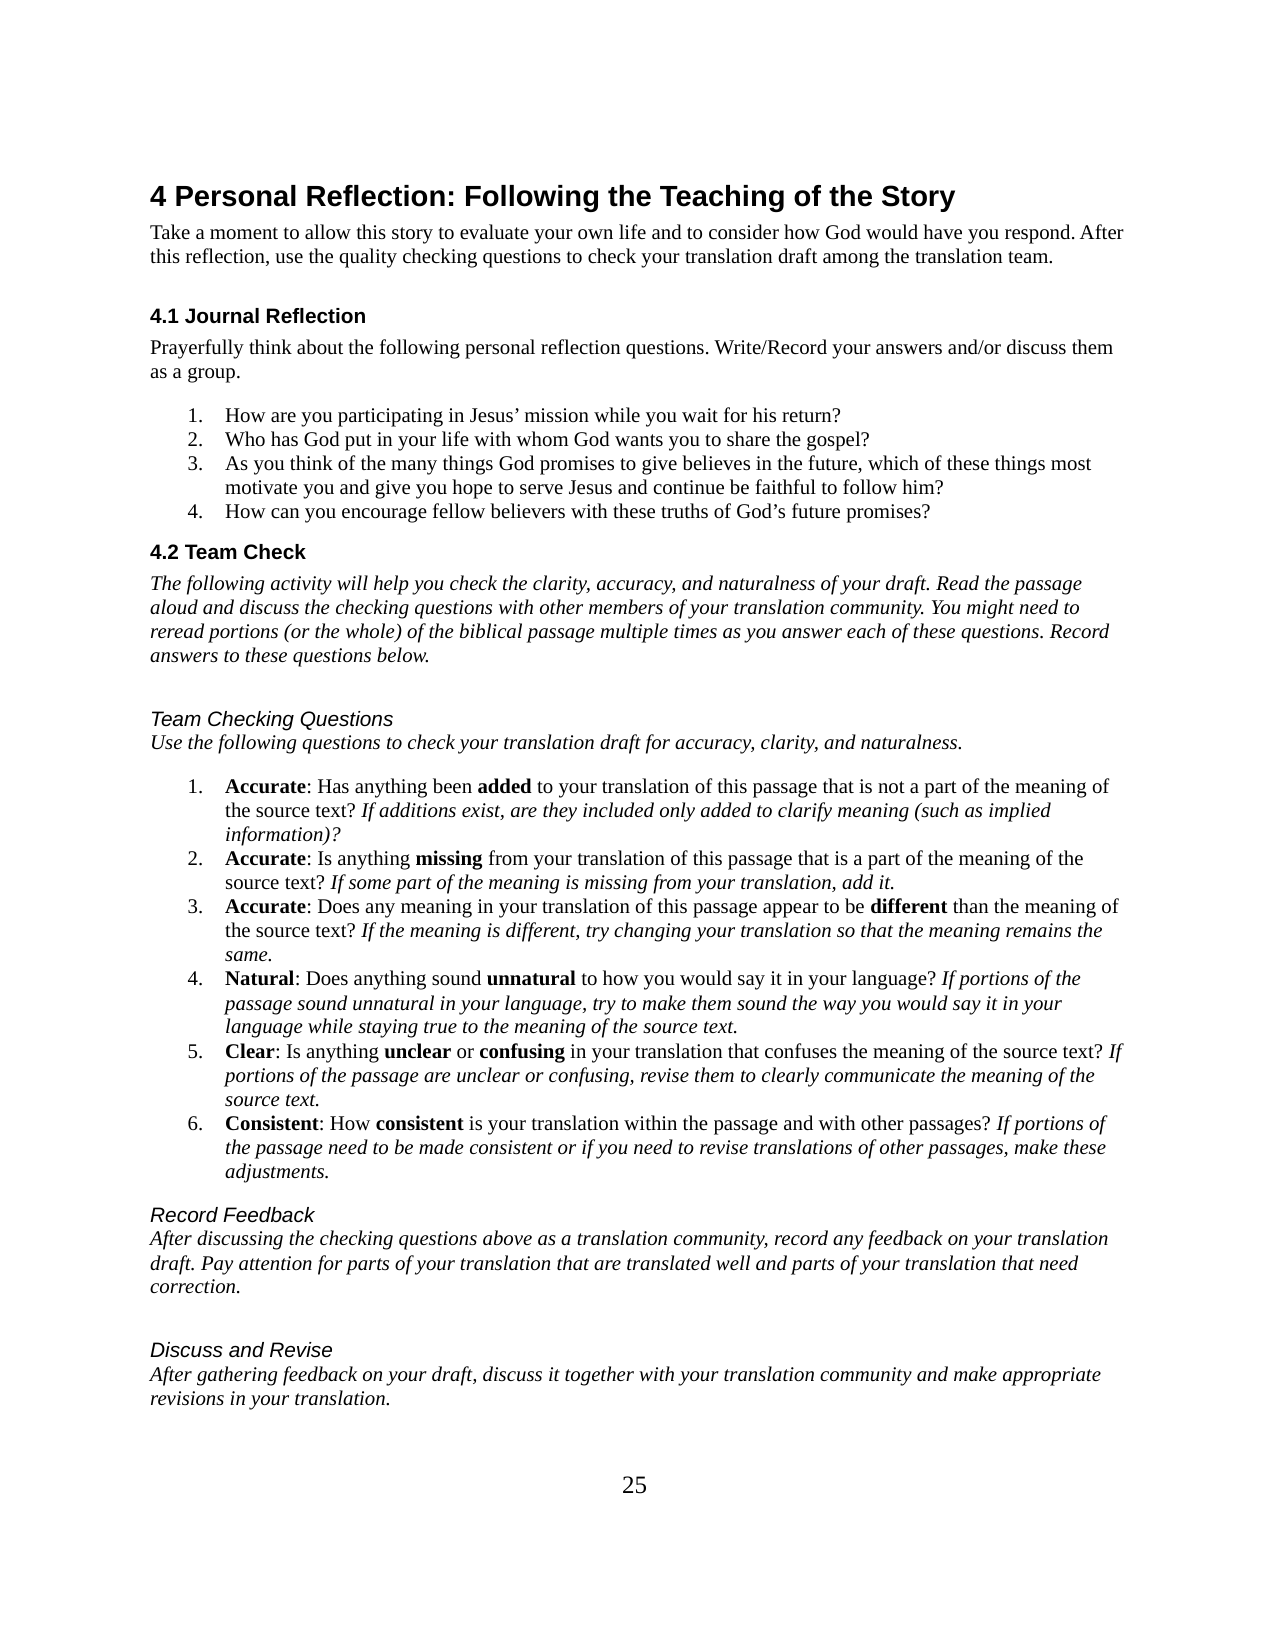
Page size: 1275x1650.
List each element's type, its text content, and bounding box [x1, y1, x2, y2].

subtitle 4 Personal Reflection: Following the Teaching of the Story [150, 179, 1125, 212]
text The following activity will help you check the clarity, accuracy, and naturalness of your draft. Read the passage aloud and discuss the checking questions with other members of your translation community. You might need to reread portions (or the whole) of the biblical passage multiple times as you answer each of these questions. Record answers to these questions below. [150, 571, 1125, 667]
list Consistent: How consistent is your translation within the passage and with other passages? If portions of the passage need to be made consistent or if you need to revise translations of other passages, make these adjustments. [187, 1111, 1125, 1183]
list Who has God put in your life with whom God wants you to share the gospel? [187, 427, 1125, 451]
list How are you participating in Jesus’ mission while you wait for his return? [187, 403, 1125, 427]
list How can you encourage fellow believers with these truths of God’s future promises? [187, 499, 1125, 523]
subtitle Team Checking Questions [150, 706, 1125, 730]
subtitle 4.2 Team Check [150, 540, 1125, 564]
subtitle Record Feedback [150, 1202, 1125, 1226]
subtitle Discuss and Revise [150, 1337, 1125, 1361]
list Natural: Does anything sound unnatural to how you would say it in your language? If portions of the passage sound unnatural in your language, try to make them sound the way you would say it in your language while staying true to the meaning of the source text. [187, 966, 1125, 1038]
list As you think of the many things God promises to give believes in the future, which of these things most motivate you and give you hope to serve Jesus and continue be faithful to follow him? [187, 451, 1125, 499]
list Accurate: Is anything missing from your translation of this passage that is a part of the meaning of the source text? If some part of the meaning is missing from your translation, add it. [187, 846, 1125, 894]
list Clear: Is anything unclear or confusing in your translation that confuses the meaning of the source text? If portions of the passage are unclear or confusing, revise them to clearly communicate the meaning of the source text. [187, 1038, 1125, 1111]
text Prayerfully think about the following personal reflection questions. Write/Record your answers and/or discuss them as a group. [150, 335, 1125, 383]
list Accurate: Does any meaning in your translation of this passage appear to be different than the meaning of the source text? If the meaning is different, try changing your translation so that the meaning remains the same. [187, 894, 1125, 966]
text After discussing the checking questions above as a translation community, record any feedback on your translation draft. Pay attention for parts of your translation that are translated well and parts of your translation that need correction. [150, 1226, 1125, 1298]
list Accurate: Has anything been added to your translation of this passage that is not a part of the meaning of the source text? If additions exist, are they included only added to clarify meaning (such as implied information)? [187, 774, 1125, 846]
text Use the following questions to check your translation draft for accuracy, clarity, and naturalness. [150, 730, 1125, 754]
subtitle 4.1 Journal Reflection [150, 304, 1125, 328]
text Take a moment to allow this story to evaluate your own life and to consider how God would have you respond. After this reflection, use the quality checking questions to check your translation draft among the translation team. [150, 220, 1125, 268]
text After gathering feedback on your draft, discuss it together with your translation community and make appropriate revisions in your translation. [150, 1361, 1125, 1409]
